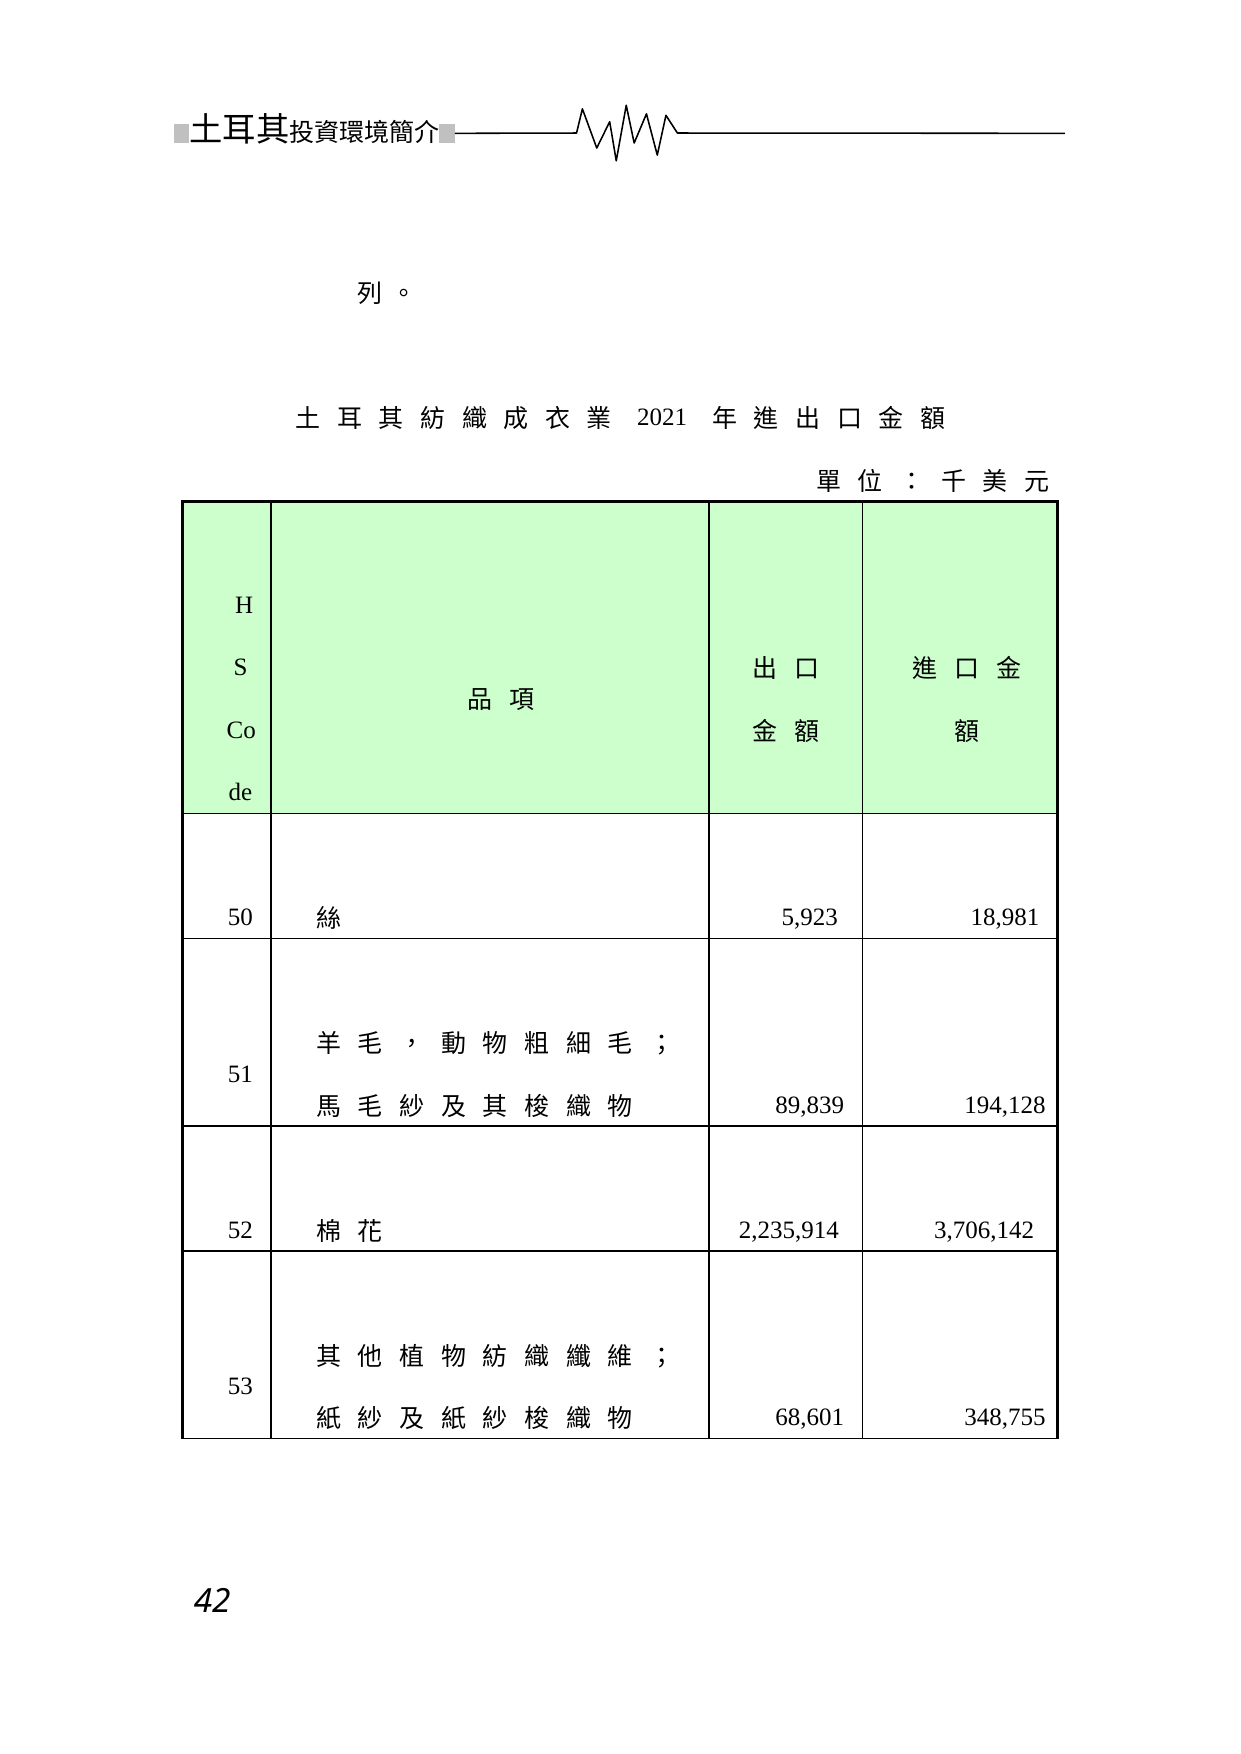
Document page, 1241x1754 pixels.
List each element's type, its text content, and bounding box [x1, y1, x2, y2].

table_cell 其他植物紡織纖維；紙紗及紙紗梭織物 [272, 1252, 708, 1438]
table_cell 51 [184, 939, 270, 1125]
table_cell 5,923 [710, 814, 862, 938]
table_cell 羊毛，動物粗細毛；馬毛紗及其梭織物 [272, 939, 708, 1125]
table_cell 50 [184, 814, 270, 938]
table_cell 棉花 [272, 1127, 708, 1250]
table_header 進口金額 [863, 503, 1056, 813]
table_cell 52 [184, 1127, 270, 1250]
text 土耳其紡織成衣業2021年進出口金額 [183, 375, 1058, 438]
text 列。 [330, 250, 1058, 313]
table_cell 18,981 [863, 814, 1056, 938]
table_cell 3,706,142 [863, 1127, 1056, 1250]
table_header 品項 [272, 503, 708, 813]
text 單位：千美元 [183, 438, 1058, 500]
table_cell 68,601 [710, 1252, 862, 1438]
table_cell 348,755 [863, 1252, 1056, 1438]
table_cell 194,128 [863, 939, 1056, 1125]
table_cell 89,839 [710, 939, 862, 1125]
table_cell 53 [184, 1252, 270, 1438]
table_cell 絲 [272, 814, 708, 938]
table_header 出口金額 [710, 503, 862, 813]
table_header HS Code [184, 503, 270, 813]
table_cell 2,235,914 [710, 1127, 862, 1250]
